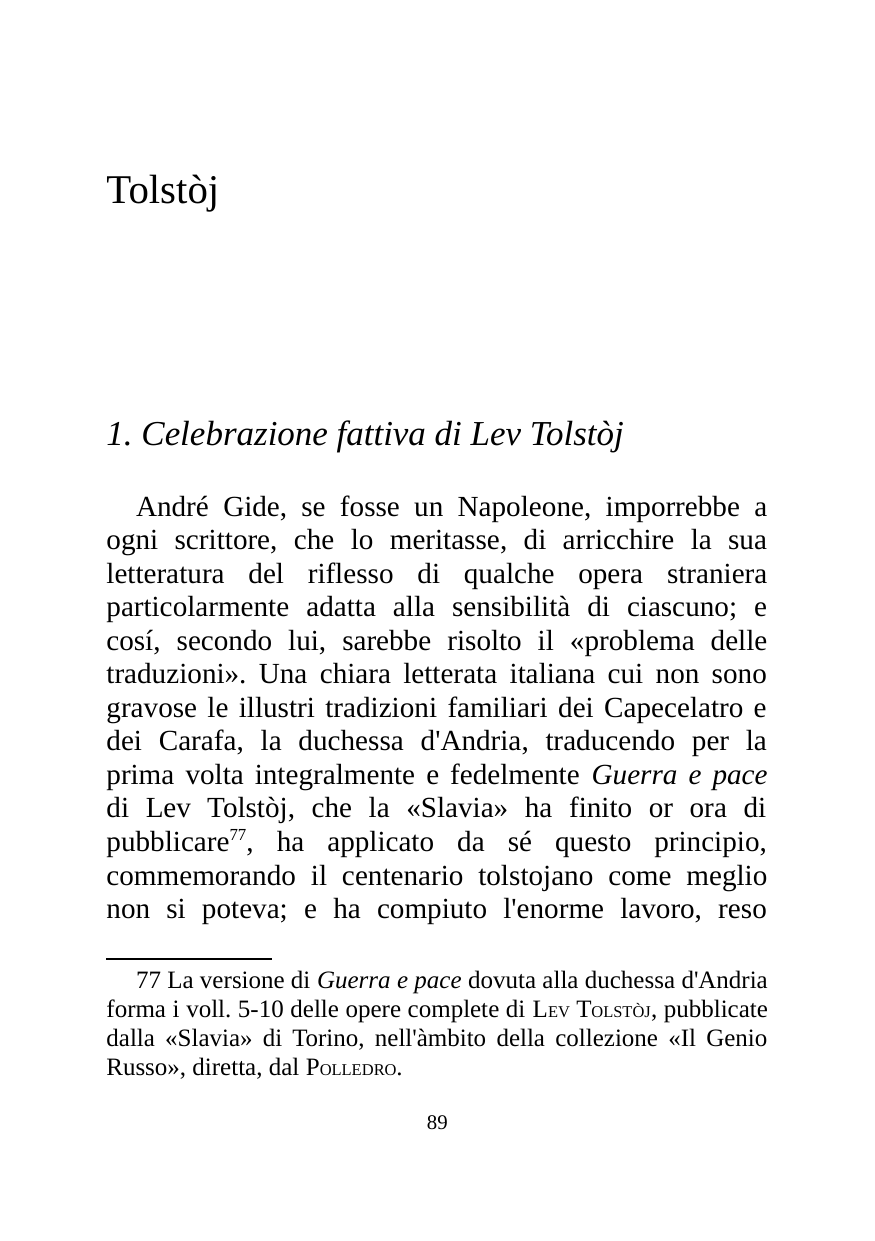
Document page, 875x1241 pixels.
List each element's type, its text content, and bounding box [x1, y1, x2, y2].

subtitle Tolstòj [106, 165, 768, 212]
text La versione di Guerra e pace dovuta alla duchessa d'Andria forma i voll. 5-10 delle opere complete di Lev Tolstòj, pubblicate dalla «Slavia» di Torino, nell'àmbito della collezione «Il Genio Russo», diretta, dal Polledro. [106, 965, 768, 1080]
subtitle 1. Celebrazione fattiva di Lev Tolstòj [106, 413, 768, 453]
text André Gide, se fosse un Napoleone, imporrebbe a ogni scrittore, che lo meritasse, di arricchire la sua letteratura del riflesso di qualche opera straniera particolarmente adatta alla sensibilità di ciascuno; e cosí, secondo lui, sarebbe risolto il «problema delle traduzioni». Una chiara letterata italiana cui non sono gravose le illustri tradizioni familiari dei Capecelatro e dei Carafa, la duchessa d'Andria, traducendo per la prima volta integralmente e fedelmente Guerra e pace di Lev Tolstòj, che la «Slavia» ha finito or ora di pubblicare, ha applicato da sé questo principio, commemorando il centenario tolstojano come meglio non si poteva; e ha compiuto l'enorme lavoro, reso [106, 489, 768, 925]
